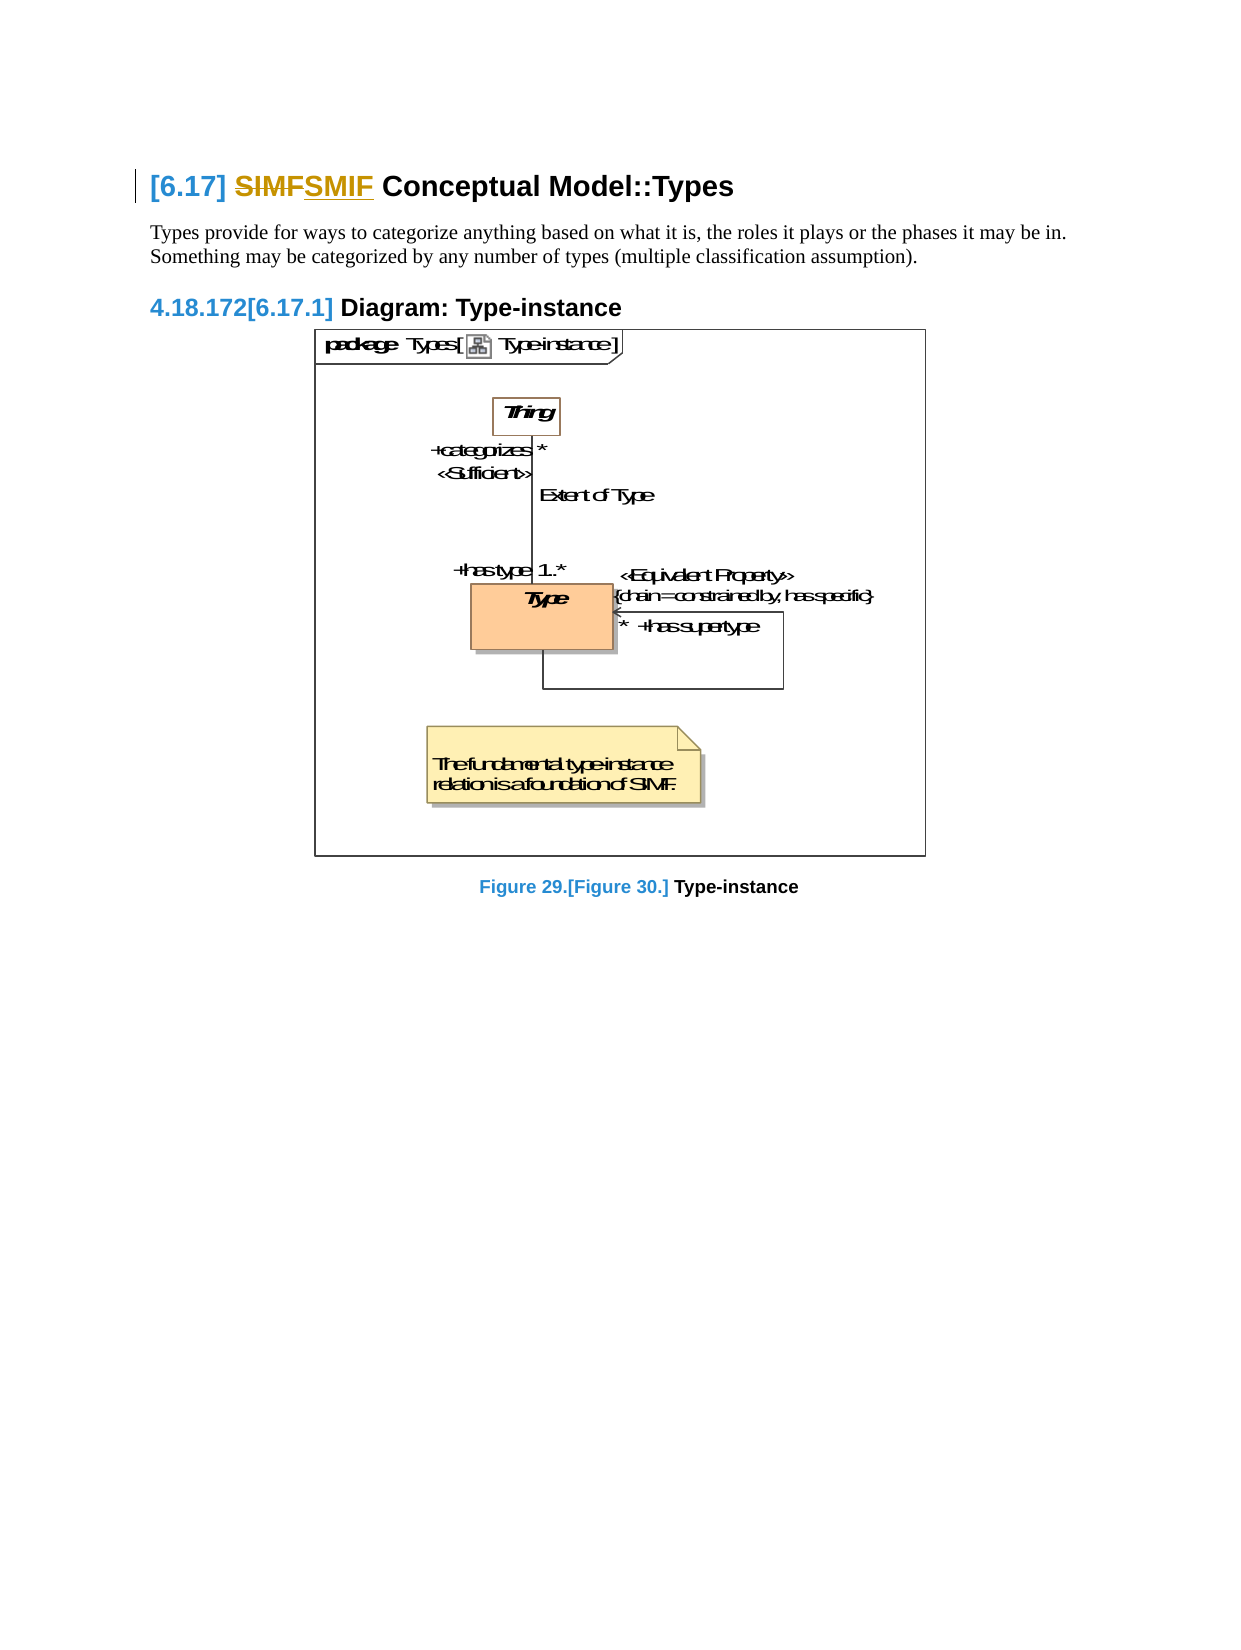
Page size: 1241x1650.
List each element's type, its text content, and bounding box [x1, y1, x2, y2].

list Type-instance [187, 876, 1090, 898]
text Types provide for ways to categorize anything based on what it is, the roles it plays or the phases it may be in. Something may be categorized by any number of types (multiple classification assumption). [150, 220, 1090, 268]
subtitle Diagram: Type-instance [150, 293, 1090, 322]
subtitle SMIF Conceptual Model::Types [150, 169, 1090, 203]
